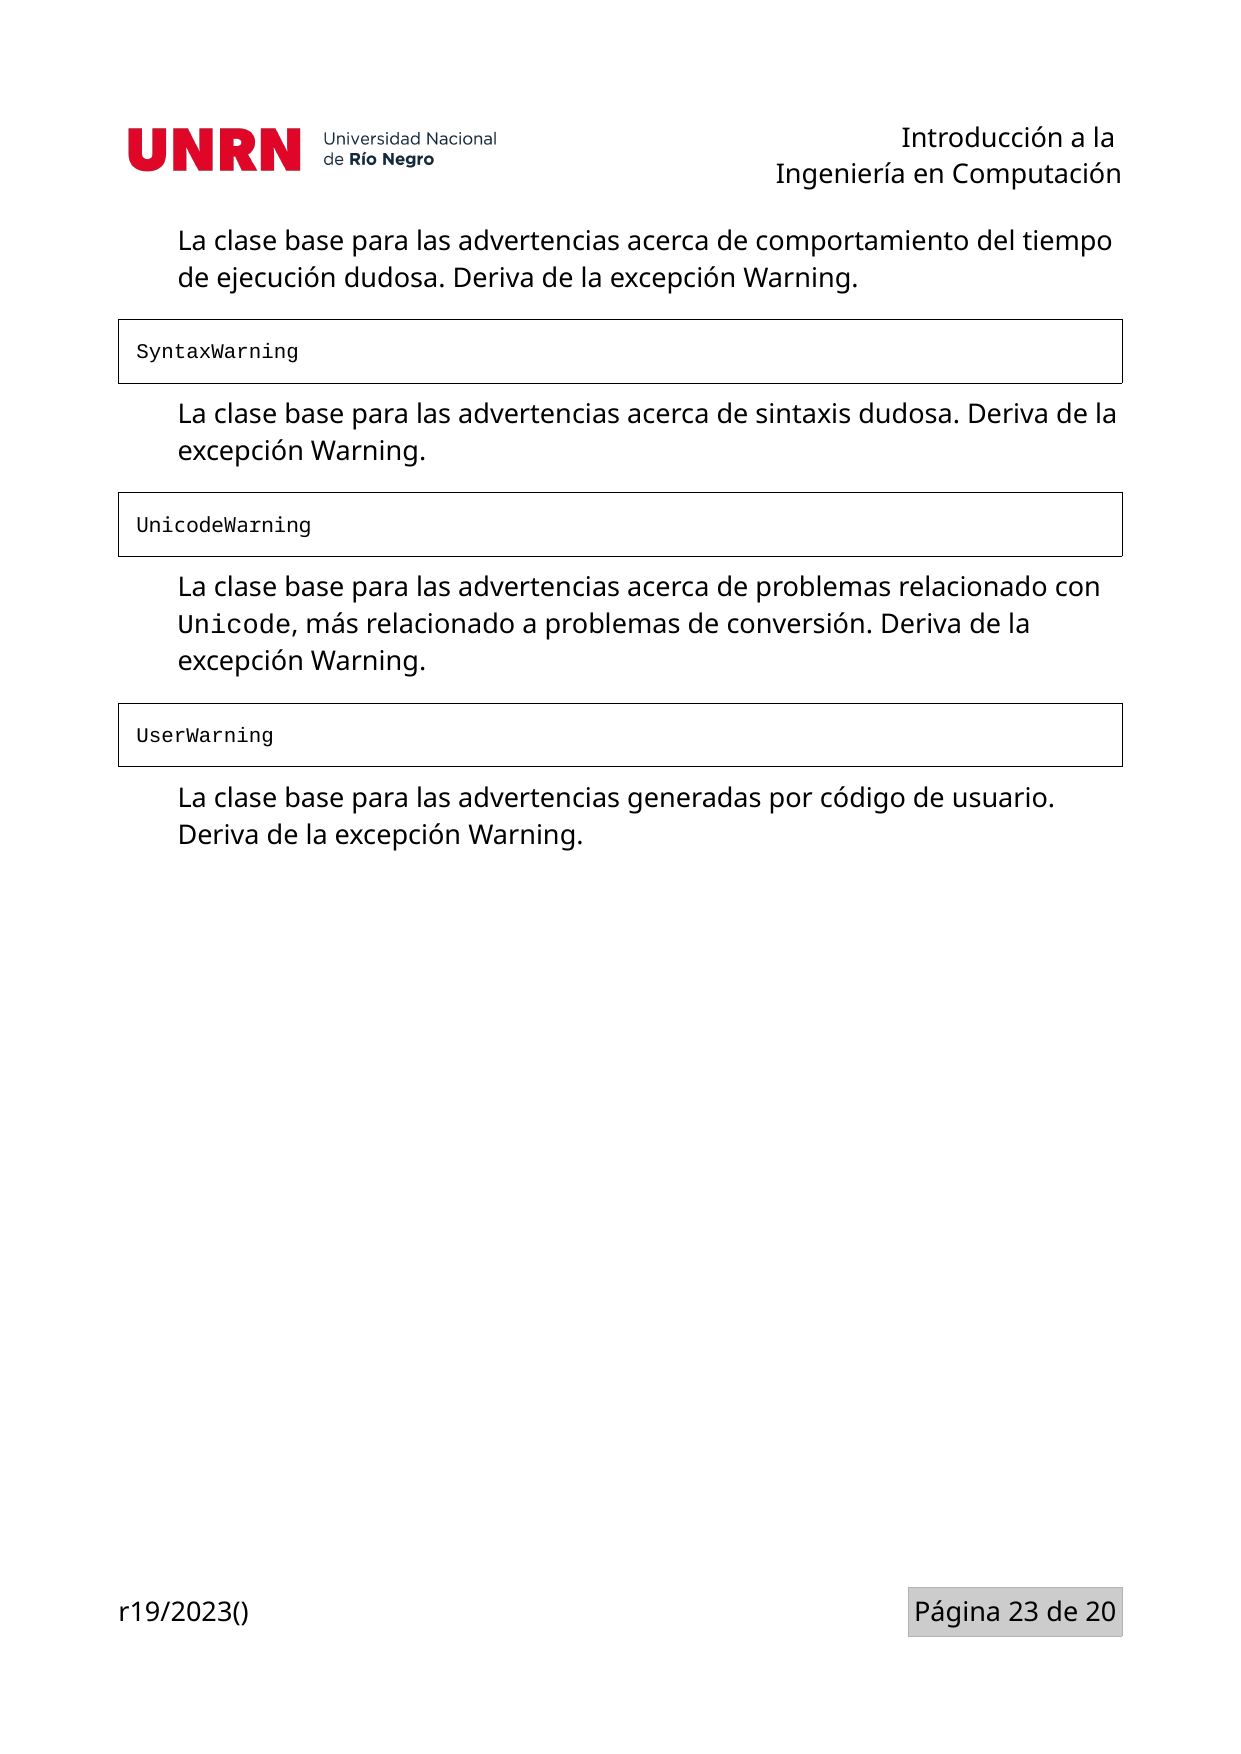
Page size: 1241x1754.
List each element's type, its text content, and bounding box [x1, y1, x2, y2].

text UserWarning [119, 704, 1122, 766]
list La clase base para las advertencias acerca de problemas relacionado con Unicode, más relacionado a problemas de conversión. Deriva de la excepción Warning. [177, 568, 1122, 679]
list La clase base para las advertencias acerca de sintaxis dudosa. Deriva de la excepción Warning. [177, 395, 1122, 468]
text UnicodeWarning [119, 493, 1122, 556]
list La clase base para las advertencias acerca de comportamiento del tiempo de ejecución dudosa. Deriva de la excepción Warning. [177, 221, 1122, 295]
text SyntaxWarning [119, 320, 1122, 383]
list La clase base para las advertencias generadas por código de usuario. Deriva de la excepción Warning. [177, 778, 1122, 852]
picture [118, 118, 505, 180]
